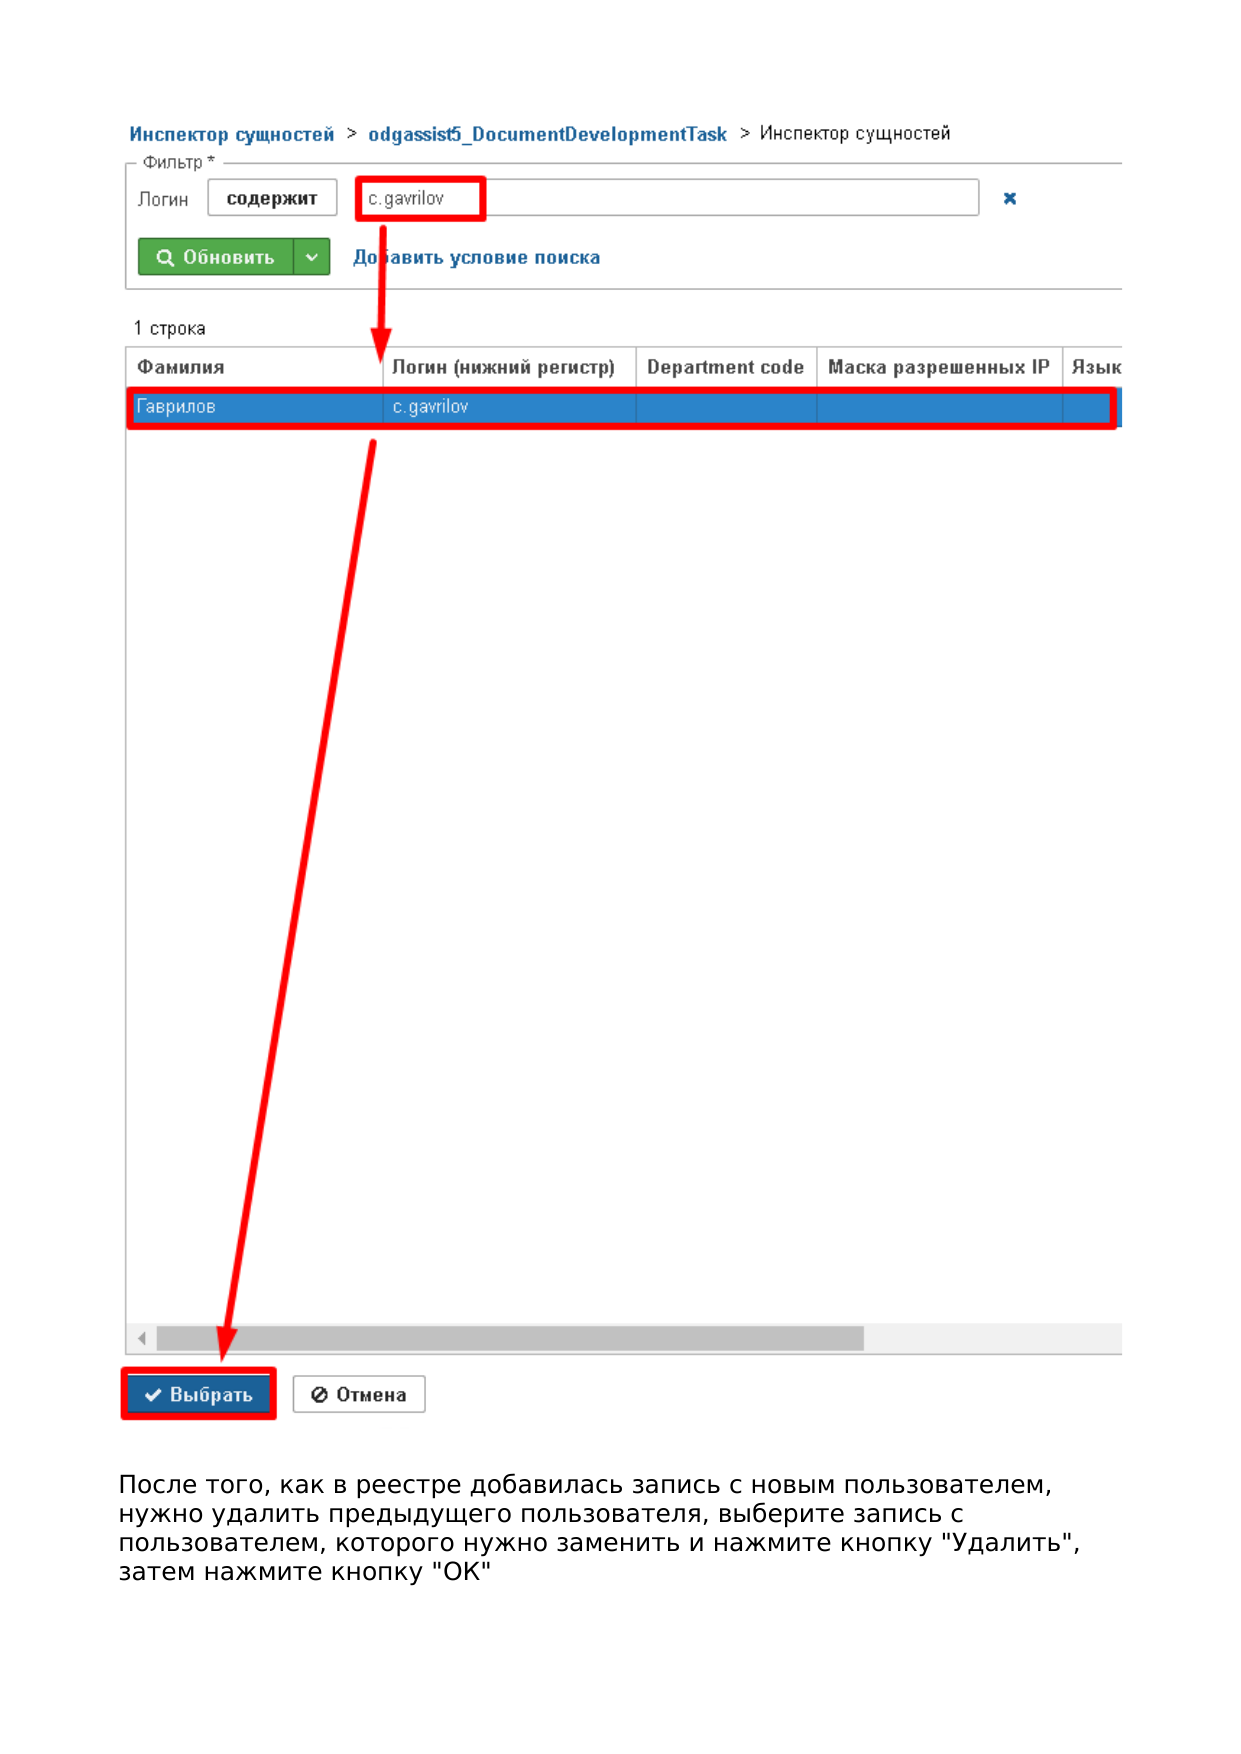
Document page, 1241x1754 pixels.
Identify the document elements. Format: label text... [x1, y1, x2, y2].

text После того, как в реестре добавилась запись с новым пользователем, нужно удалить предыдущего пользователя, выберите запись с пользователем, которого нужно заменить и нажмите кнопку "Удалить", затем нажмите кнопку "ОК" [118, 1470, 1122, 1616]
picture [118, 118, 1123, 1429]
